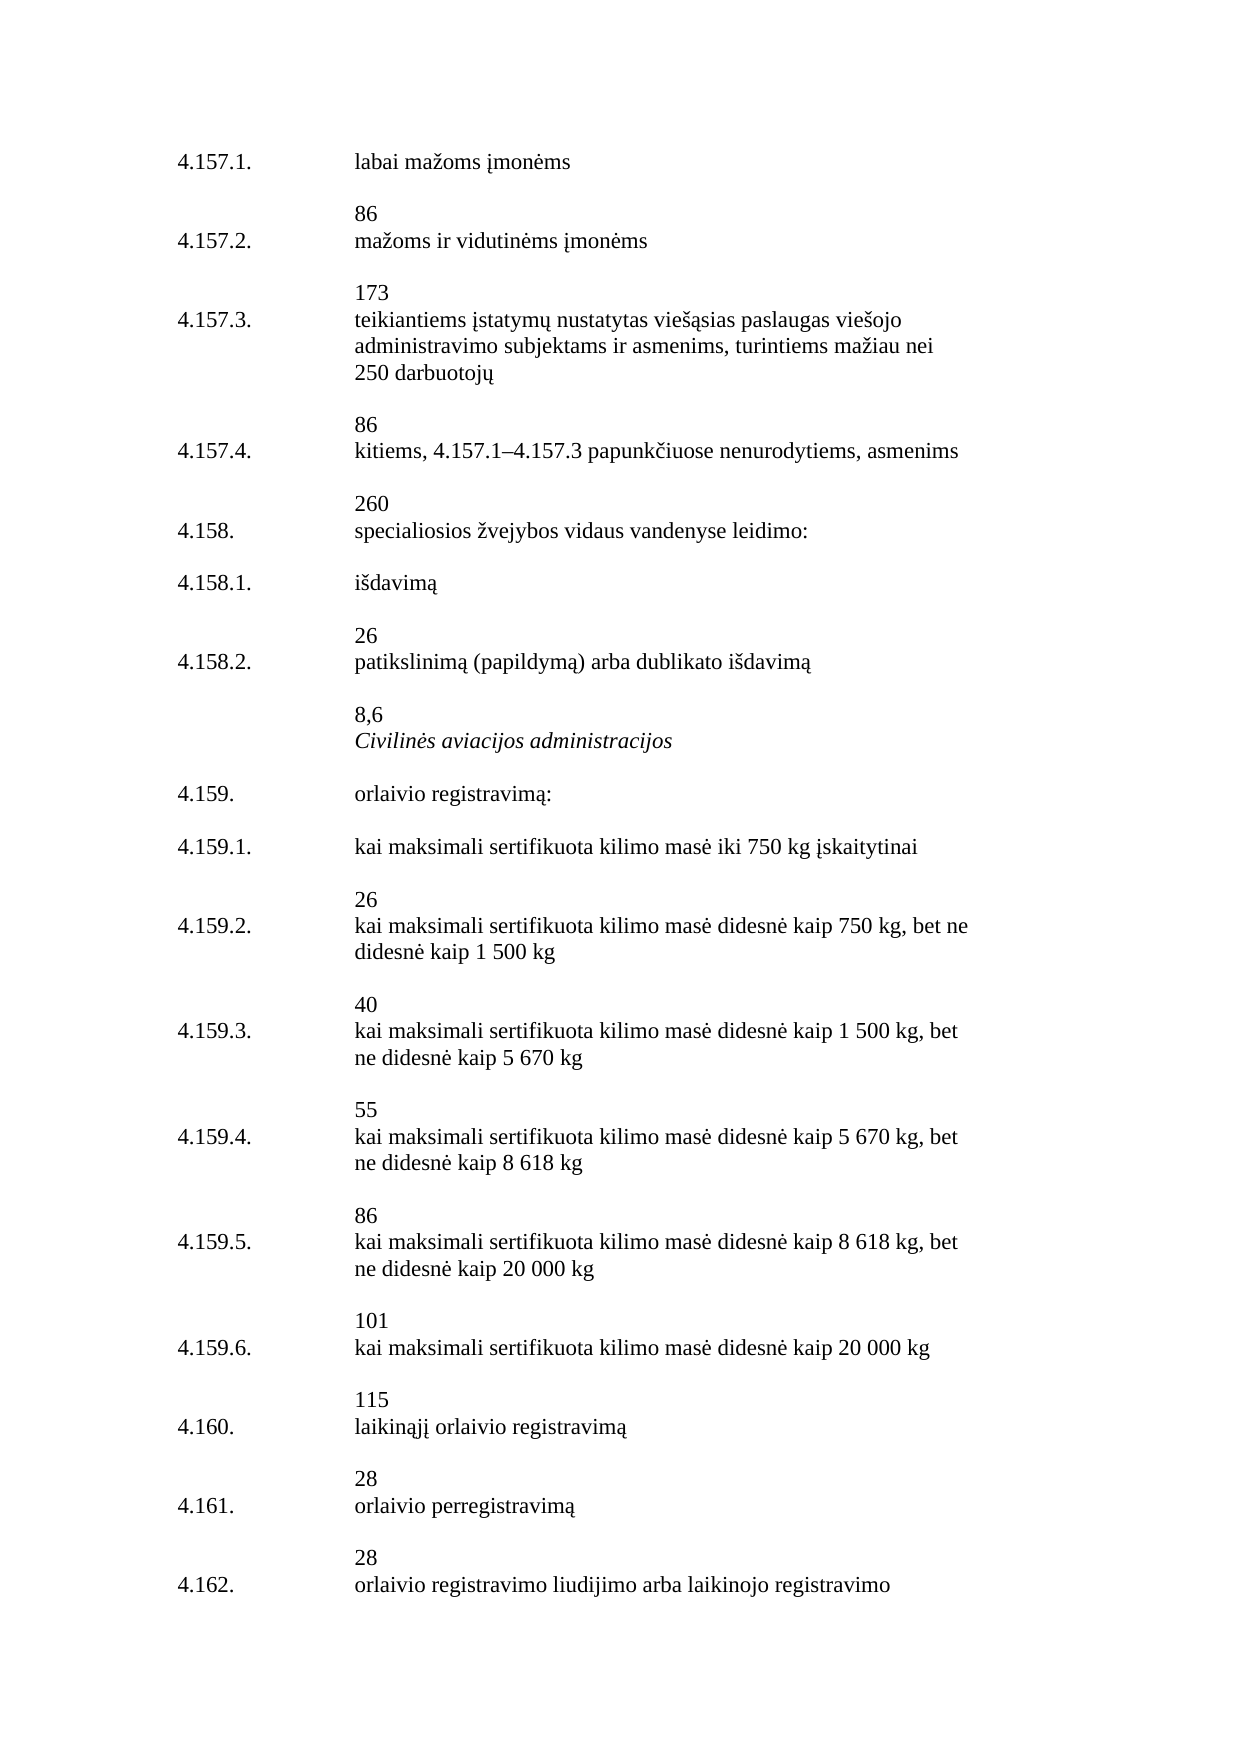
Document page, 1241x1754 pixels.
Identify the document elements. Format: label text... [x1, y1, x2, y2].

text Civilinės aviacijos administracijos [354, 727, 975, 780]
text administravimo subjektams ir asmenims, turintiems mažiau nei [354, 332, 975, 358]
text 4.162. orlaivio registravimo liudijimo arba laikinojo registravimo [177, 1571, 975, 1597]
text 4.159.2. kai maksimali sertifikuota kilimo masė didesnė kaip 750 kg, bet ne [177, 912, 975, 938]
text 4.158. specialiosios žvejybos vidaus vandenyse leidimo: [177, 517, 975, 569]
text 4.159.6. kai maksimali sertifikuota kilimo masė didesnė kaip 20 000 kg 115 [177, 1334, 975, 1413]
text 4.159.3. kai maksimali sertifikuota kilimo masė didesnė kaip 1 500 kg, bet [177, 1017, 975, 1044]
text 4.158.1. išdavimą 26 [177, 569, 975, 648]
text ne didesnė kaip 20 000 kg 101 [354, 1254, 975, 1334]
text 4.159. orlaivio registravimą: [177, 780, 975, 833]
text ne didesnė kaip 5 670 kg 55 [354, 1044, 975, 1123]
text 4.159.1. kai maksimali sertifikuota kilimo masė iki 750 kg įskaitytinai 26 [177, 833, 975, 912]
text 4.161. orlaivio perregistravimą 28 [177, 1492, 975, 1571]
text didesnė kaip 1 500 kg 40 [354, 938, 975, 1017]
text 4.157.3. teikiantiems įstatymų nustatytas viešąsias paslaugas viešojo [177, 306, 975, 332]
text 4.157.4. kitiems, 4.157.1–4.157.3 papunkčiuose nenurodytiems, asmenims 260 [177, 438, 975, 517]
text ne didesnė kaip 8 618 kg 86 [354, 1149, 975, 1228]
text 4.158.2. patikslinimą (papildymą) arba dublikato išdavimą 8,6 [177, 648, 975, 727]
text 4.159.4. kai maksimali sertifikuota kilimo masė didesnė kaip 5 670 kg, bet [177, 1123, 975, 1149]
text 4.157.2. mažoms ir vidutinėms įmonėms 173 [177, 227, 975, 306]
text 4.160. laikinąjį orlaivio registravimą 28 [177, 1413, 975, 1492]
text 250 darbuotojų 86 [354, 358, 975, 438]
text 4.157.1. labai mažoms įmonėms 86 [177, 148, 975, 227]
text 4.159.5. kai maksimali sertifikuota kilimo masė didesnė kaip 8 618 kg, bet [177, 1228, 975, 1254]
